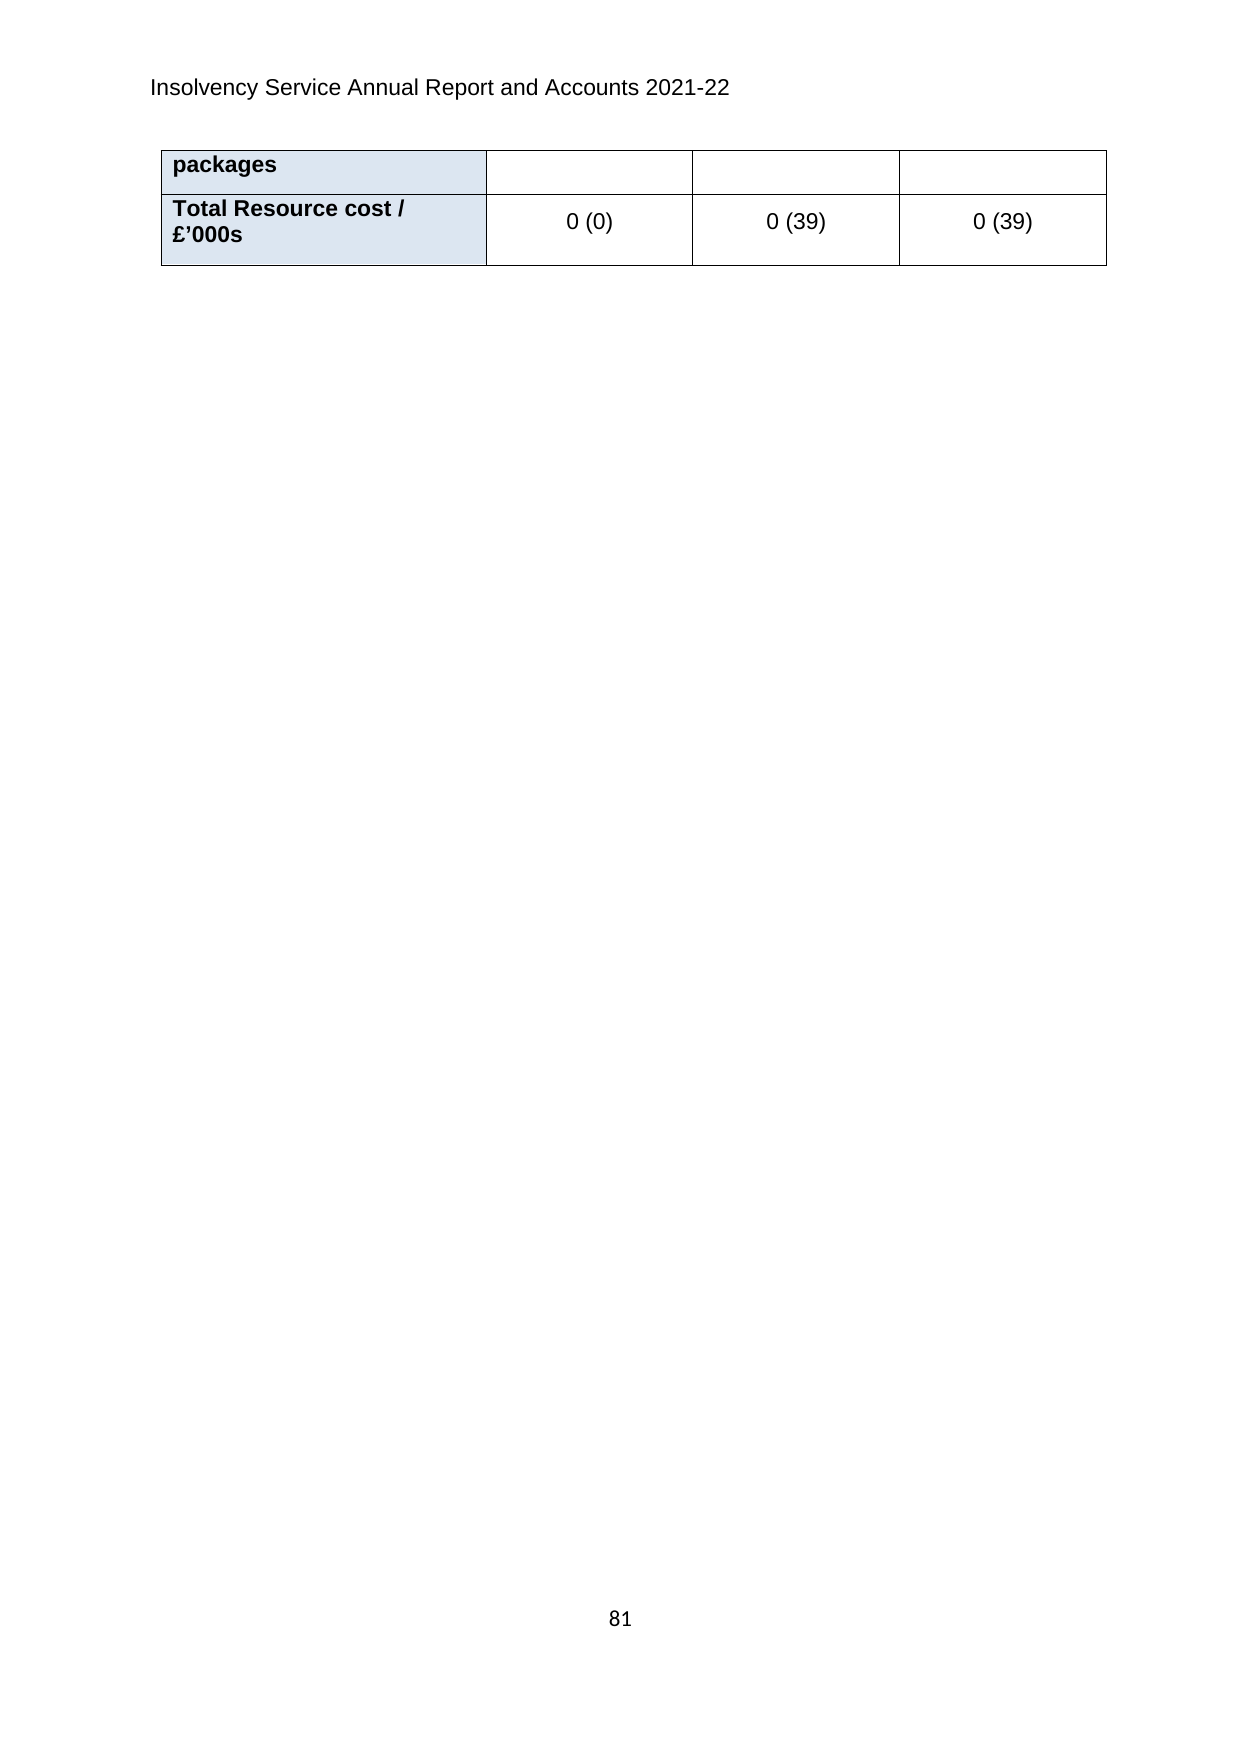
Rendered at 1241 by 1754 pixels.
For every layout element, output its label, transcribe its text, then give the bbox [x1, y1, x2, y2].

table_cell [487, 151, 692, 194]
table_cell 0 (0) [487, 195, 692, 264]
table_cell 0 (39) [693, 195, 899, 264]
table_cell packages [162, 151, 486, 194]
table_cell [900, 151, 1106, 194]
table_cell 0 (39) [900, 195, 1106, 264]
table_cell [693, 151, 899, 194]
table_cell Total Resource cost / £’000s [162, 195, 486, 264]
